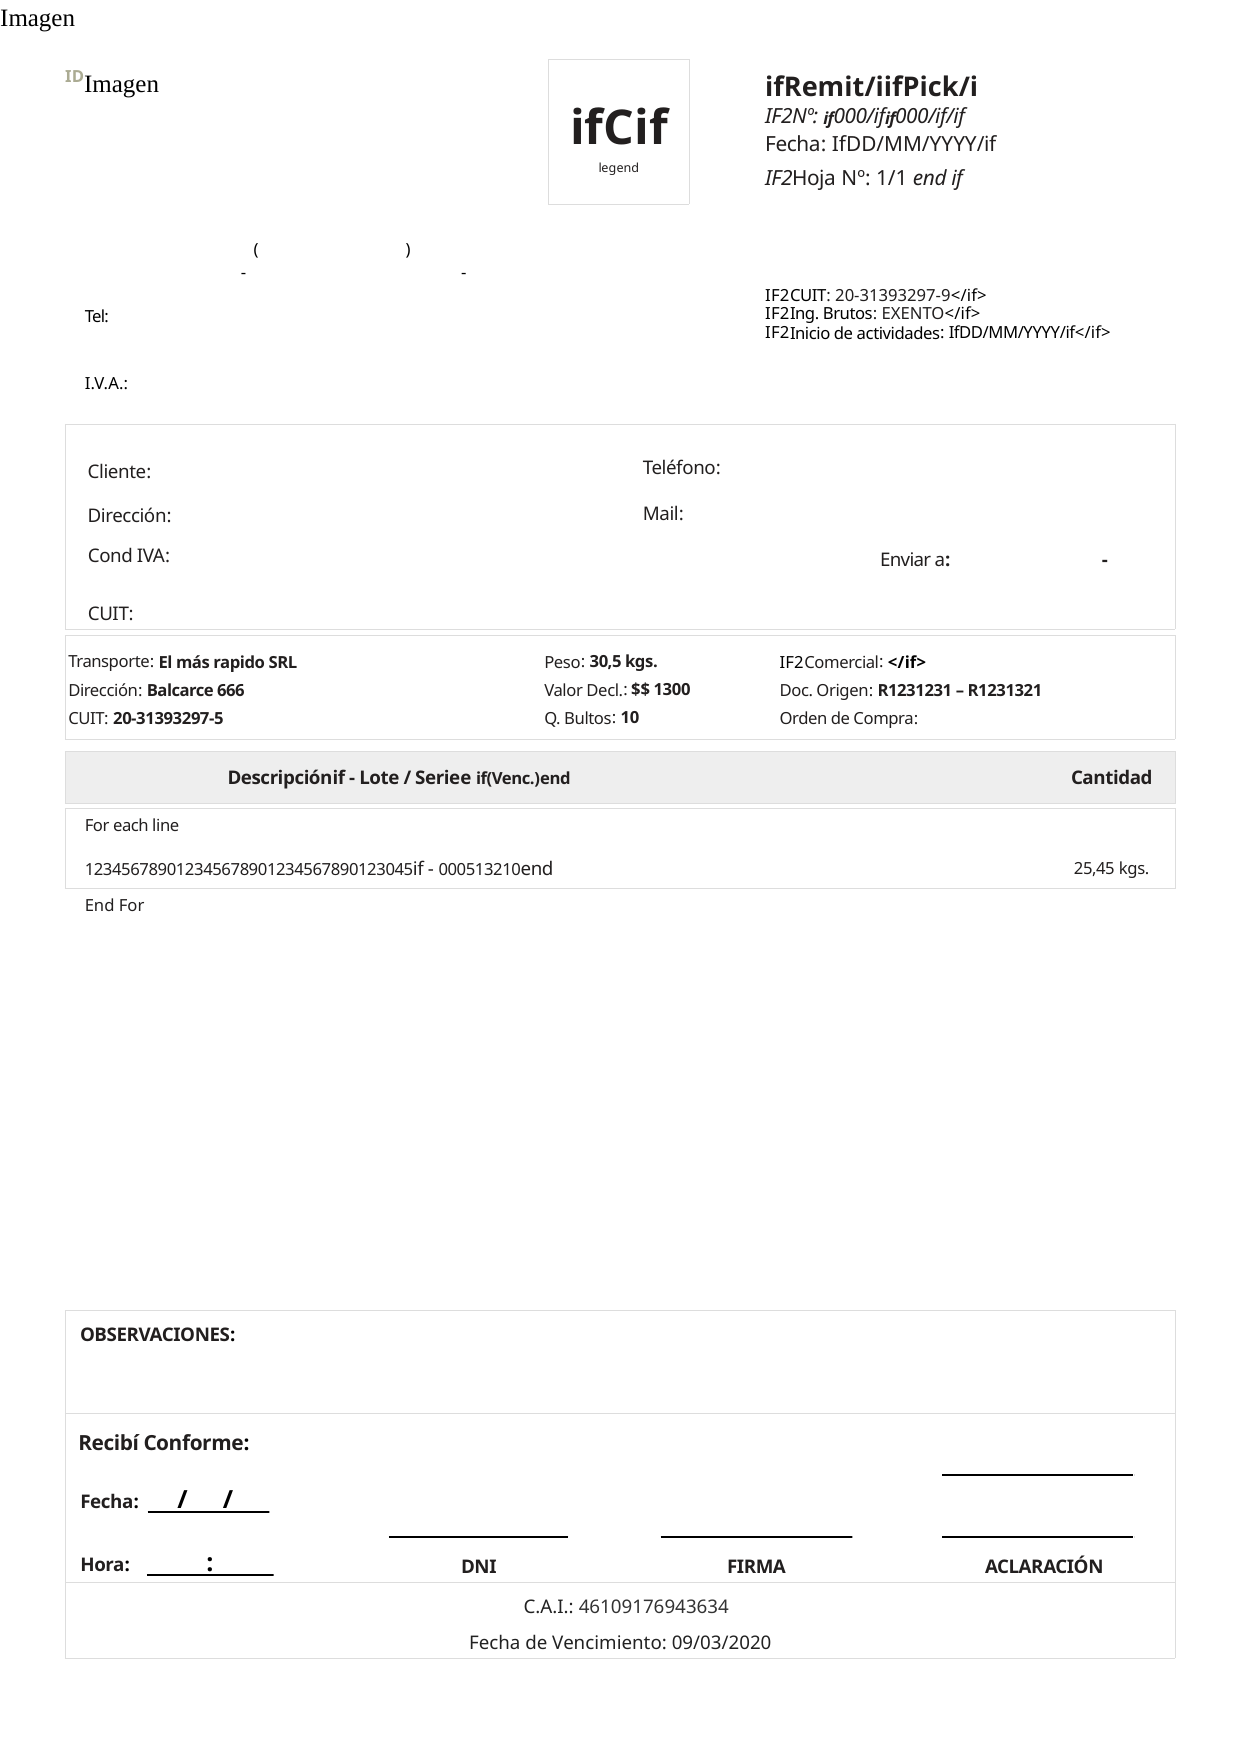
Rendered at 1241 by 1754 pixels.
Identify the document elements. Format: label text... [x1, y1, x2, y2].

table_cell 25,45 kgs. [1048, 849, 1175, 888]
table_cell End For [65, 889, 1047, 928]
table_header For each line [66, 809, 1047, 849]
table_header [1048, 809, 1175, 849]
table_cell 123456789012345678901234567890123045if - 000513210end [66, 849, 1047, 888]
table_cell [1048, 889, 1175, 928]
